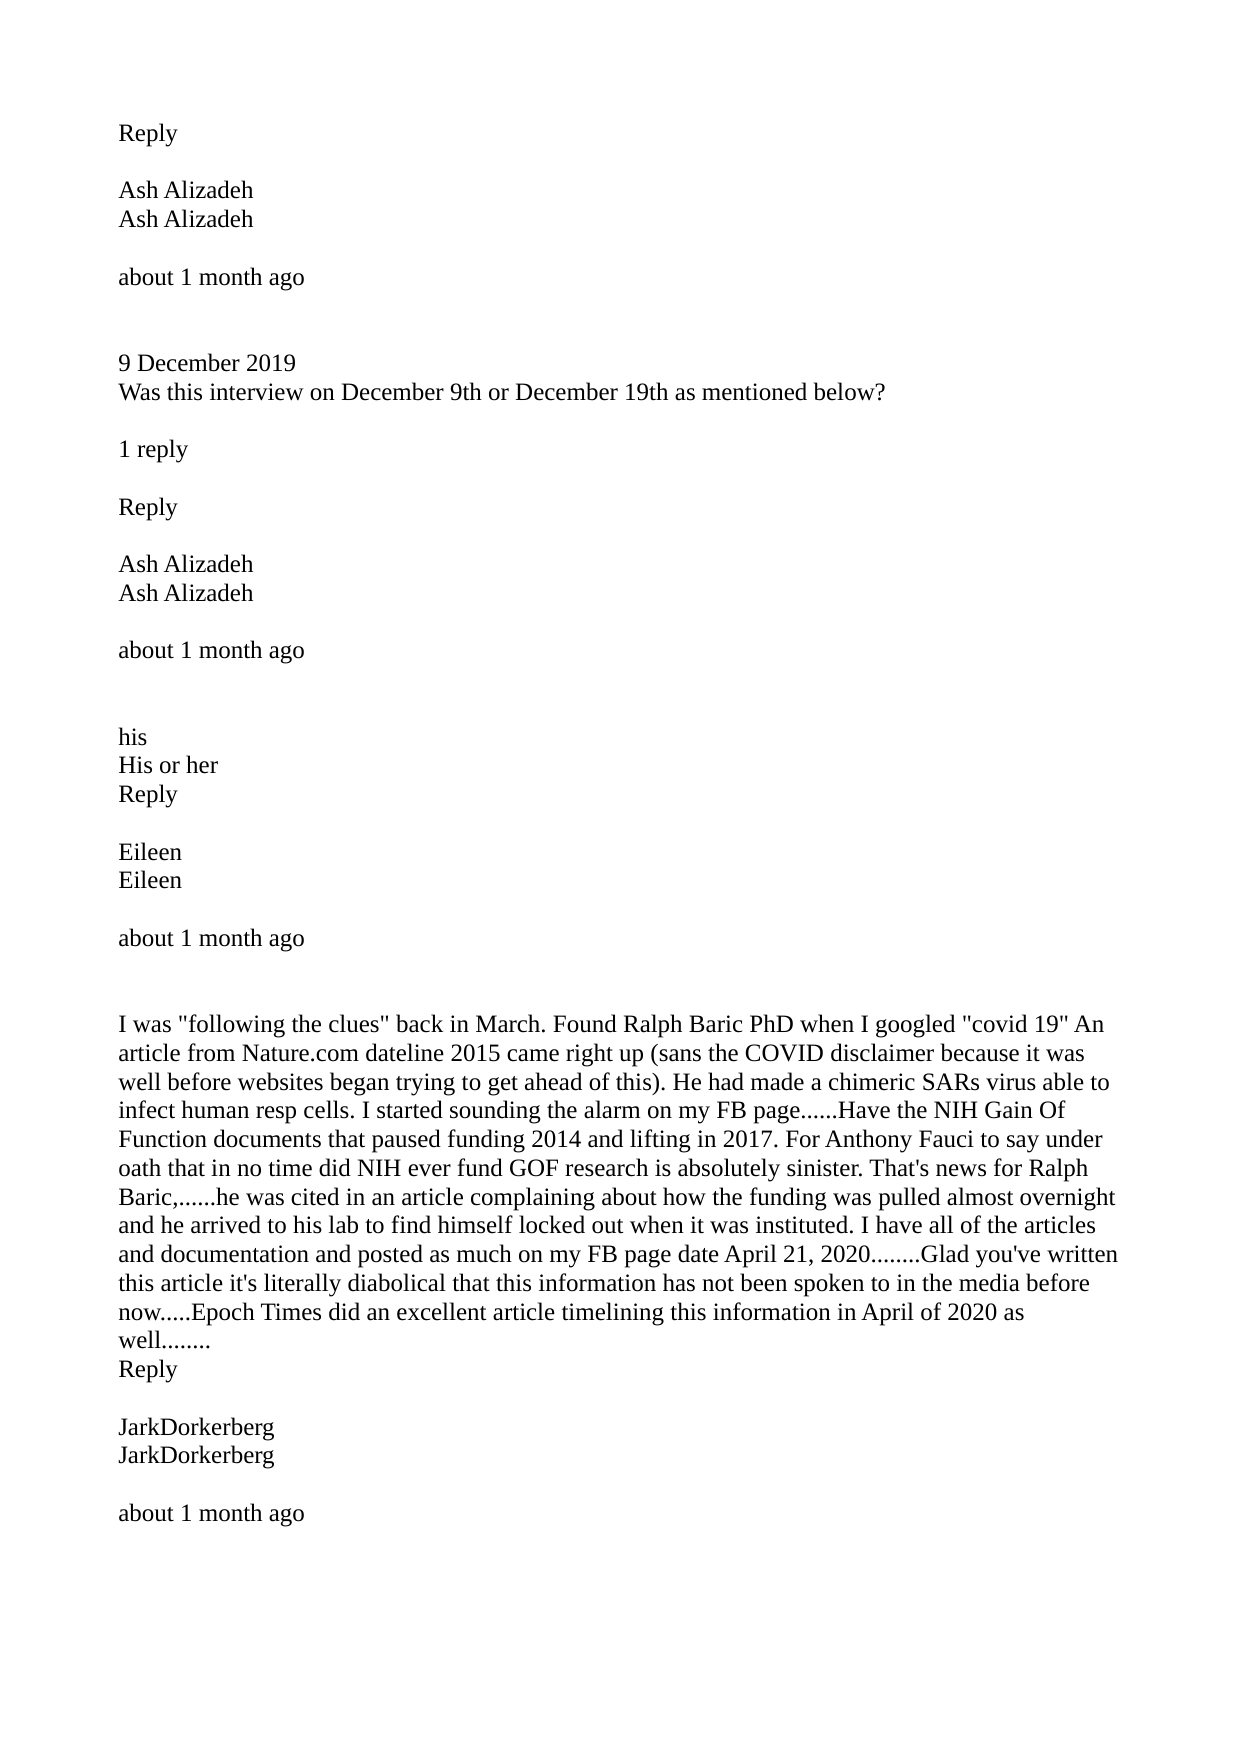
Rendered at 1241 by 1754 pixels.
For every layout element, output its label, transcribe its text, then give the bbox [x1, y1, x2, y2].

text 1 reply [118, 434, 1122, 463]
text about 1 month ago [118, 1498, 1122, 1527]
text about 1 month ago [118, 636, 1122, 664]
text about 1 month ago [118, 923, 1122, 952]
text Reply [118, 118, 1122, 147]
text Reply [118, 1354, 1122, 1383]
text JarkDorkerberg [118, 1441, 1122, 1469]
text Reply [118, 779, 1122, 808]
text Reply [118, 492, 1122, 521]
text about 1 month ago [118, 262, 1122, 291]
text Ash Alizadeh [118, 204, 1122, 233]
text 9 December 2019 [118, 348, 1122, 377]
text Eileen [118, 837, 1122, 866]
text Was this interview on December 9th or December 19th as mentioned below? [118, 377, 1122, 406]
text Ash Alizadeh [118, 549, 1122, 578]
text his [118, 722, 1122, 751]
text His or her [118, 751, 1122, 779]
text I was "following the clues" back in March. Found Ralph Baric PhD when I googled "covid 19" An article from Nature.com dateline 2015 came right up (sans the COVID disclaimer because it was well before websites began trying to get ahead of this). He had made a chimeric SARs virus able to infect human resp cells. I started sounding the alarm on my FB page......Have the NIH Gain Of Function documents that paused funding 2014 and lifting in 2017. For Anthony Fauci to say under oath that in no time did NIH ever fund GOF research is absolutely sinister. That's news for Ralph Baric,......he was cited in an article complaining about how the funding was pulled almost overnight and he arrived to his lab to find himself locked out when it was instituted. I have all of the articles and documentation and posted as much on my FB page date April 21, 2020........Glad you've written this article it's literally diabolical that this information has not been spoken to in the media before now.....Epoch Times did an excellent article timelining this information in April of 2020 as well........ [118, 1009, 1122, 1354]
text Ash Alizadeh [118, 578, 1122, 607]
text Eileen [118, 866, 1122, 894]
text JarkDorkerberg [118, 1412, 1122, 1441]
text Ash Alizadeh [118, 176, 1122, 204]
